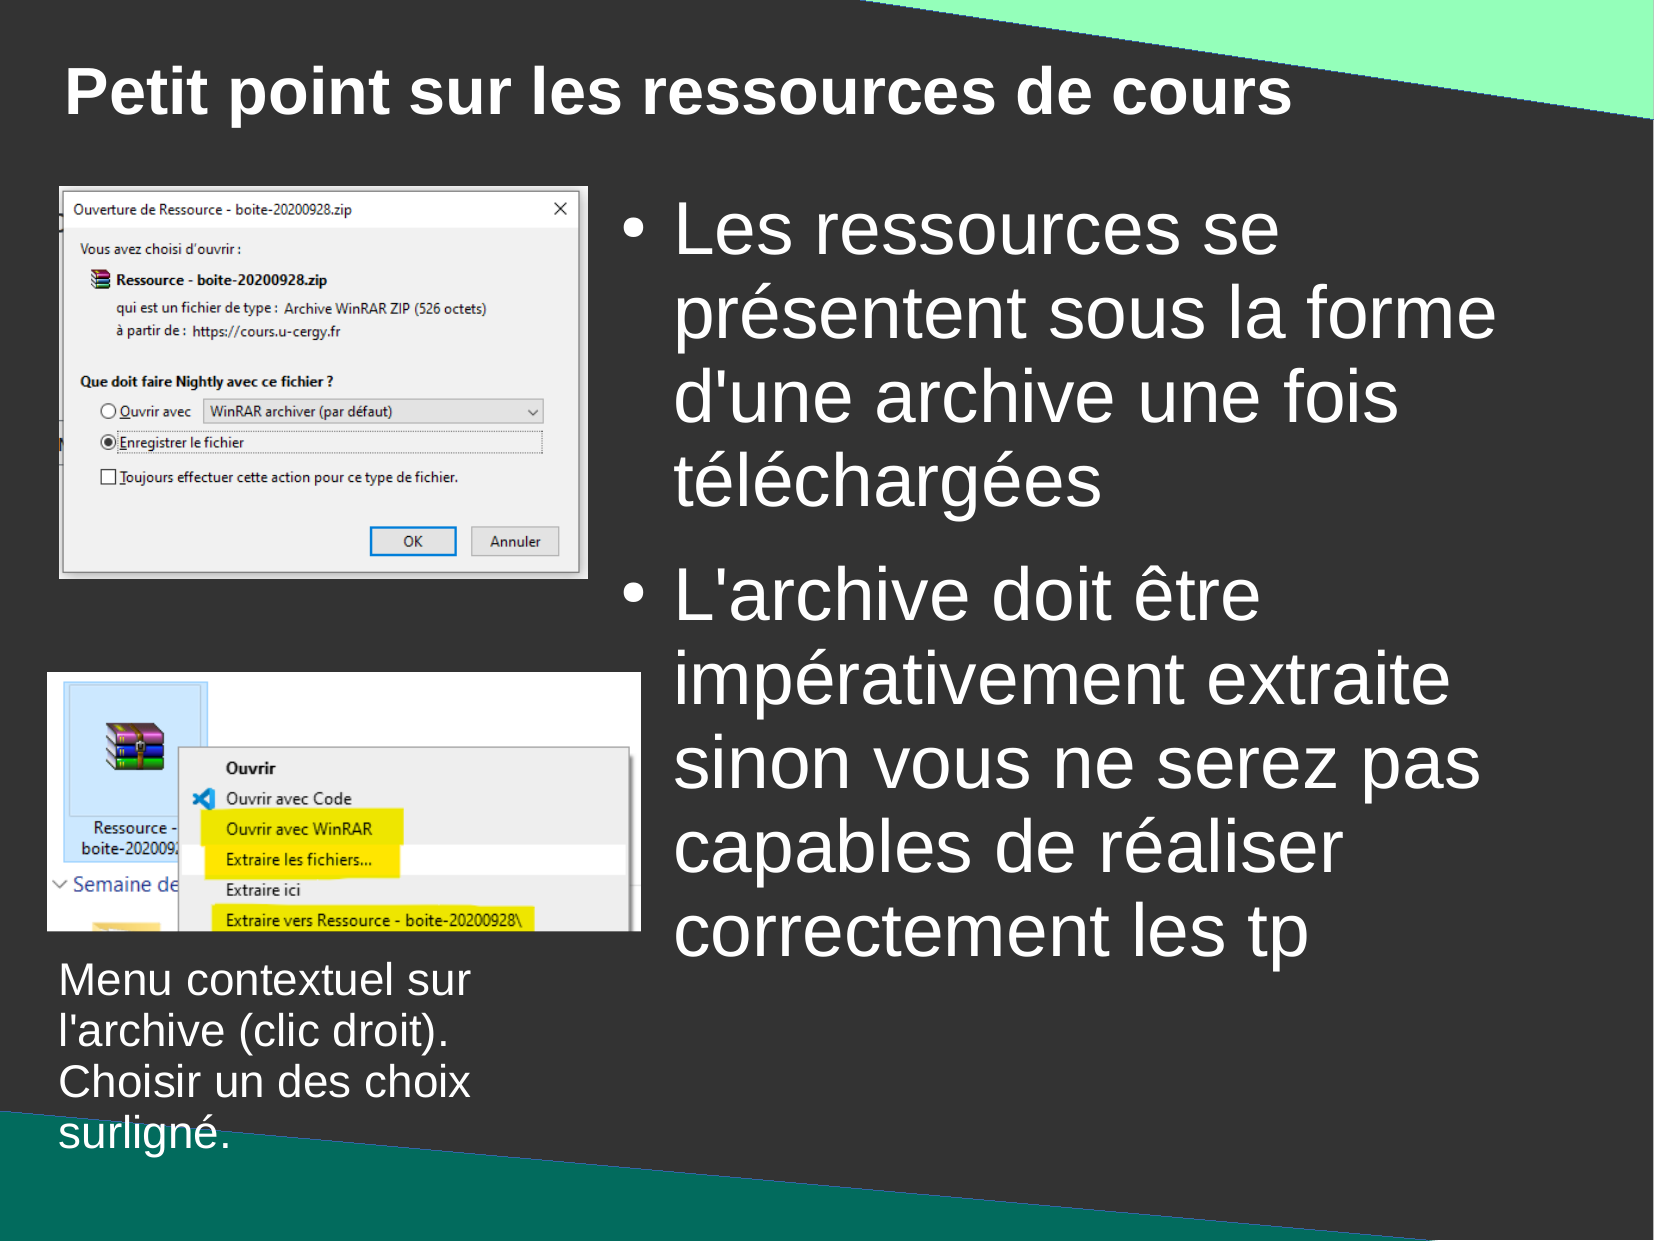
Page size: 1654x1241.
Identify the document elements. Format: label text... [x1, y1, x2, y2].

title Petit point sur les ressources de cours [64, 54, 1553, 157]
title Menu contextuel sur l'archive (clic droit). Choisir un des choix surligné. [59, 953, 630, 1159]
picture [59, 186, 588, 579]
text_box [860, 0, 1654, 120]
list Les ressources se présentent sous la forme d'une archive une fois téléchargées L'archive doit être impérativement extraite sinon vous ne serez pas capables de réaliser correctement les tp [602, 186, 1620, 1099]
picture [47, 672, 641, 954]
